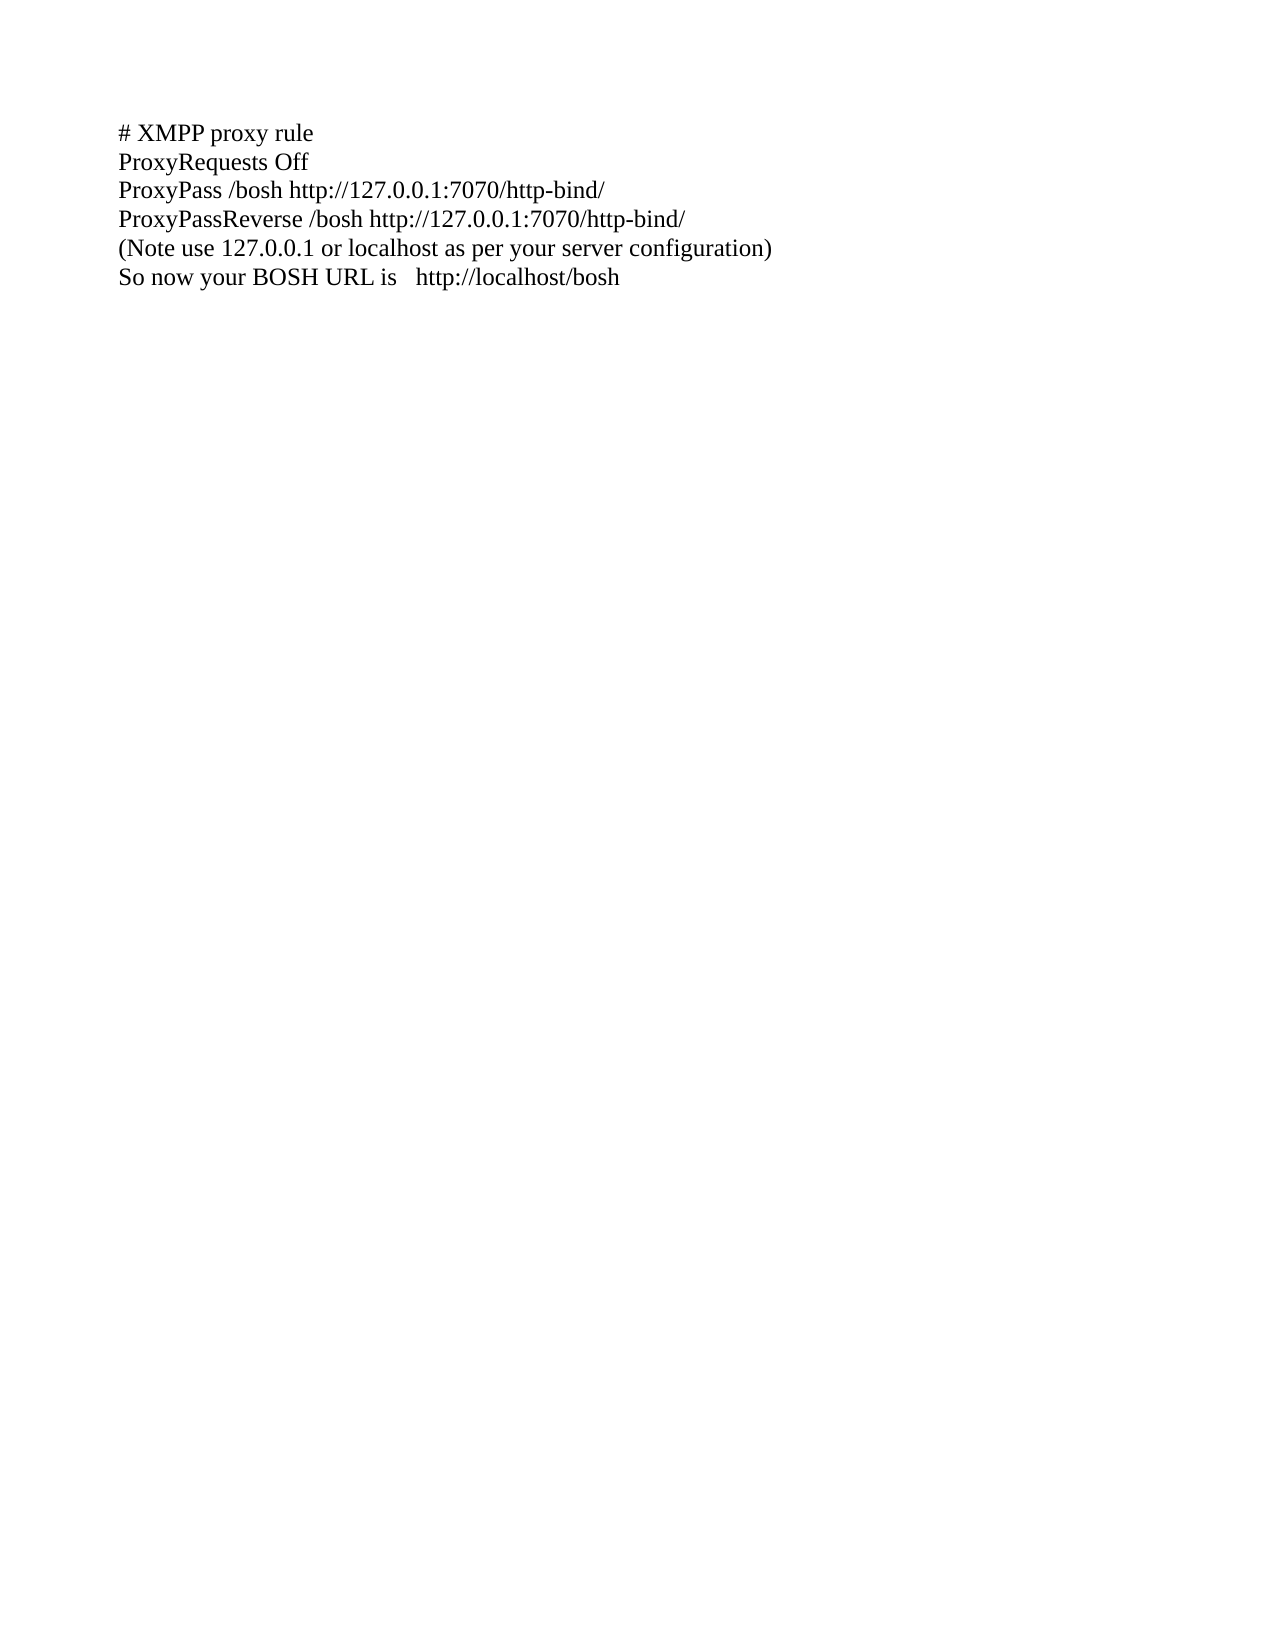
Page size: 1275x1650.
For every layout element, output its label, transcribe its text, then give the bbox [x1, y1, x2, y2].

text So now your BOSH URL is http://localhost/bosh [118, 262, 1157, 291]
text # XMPP proxy rule [118, 118, 1157, 147]
text ProxyPassReverse /bosh http://127.0.0.1:7070/http-bind/ [118, 204, 1157, 233]
text (Note use 127.0.0.1 or localhost as per your server configuration) [118, 233, 1157, 262]
text ProxyRequests Off [118, 147, 1157, 176]
text ProxyPass /bosh http://127.0.0.1:7070/http-bind/ [118, 176, 1157, 204]
